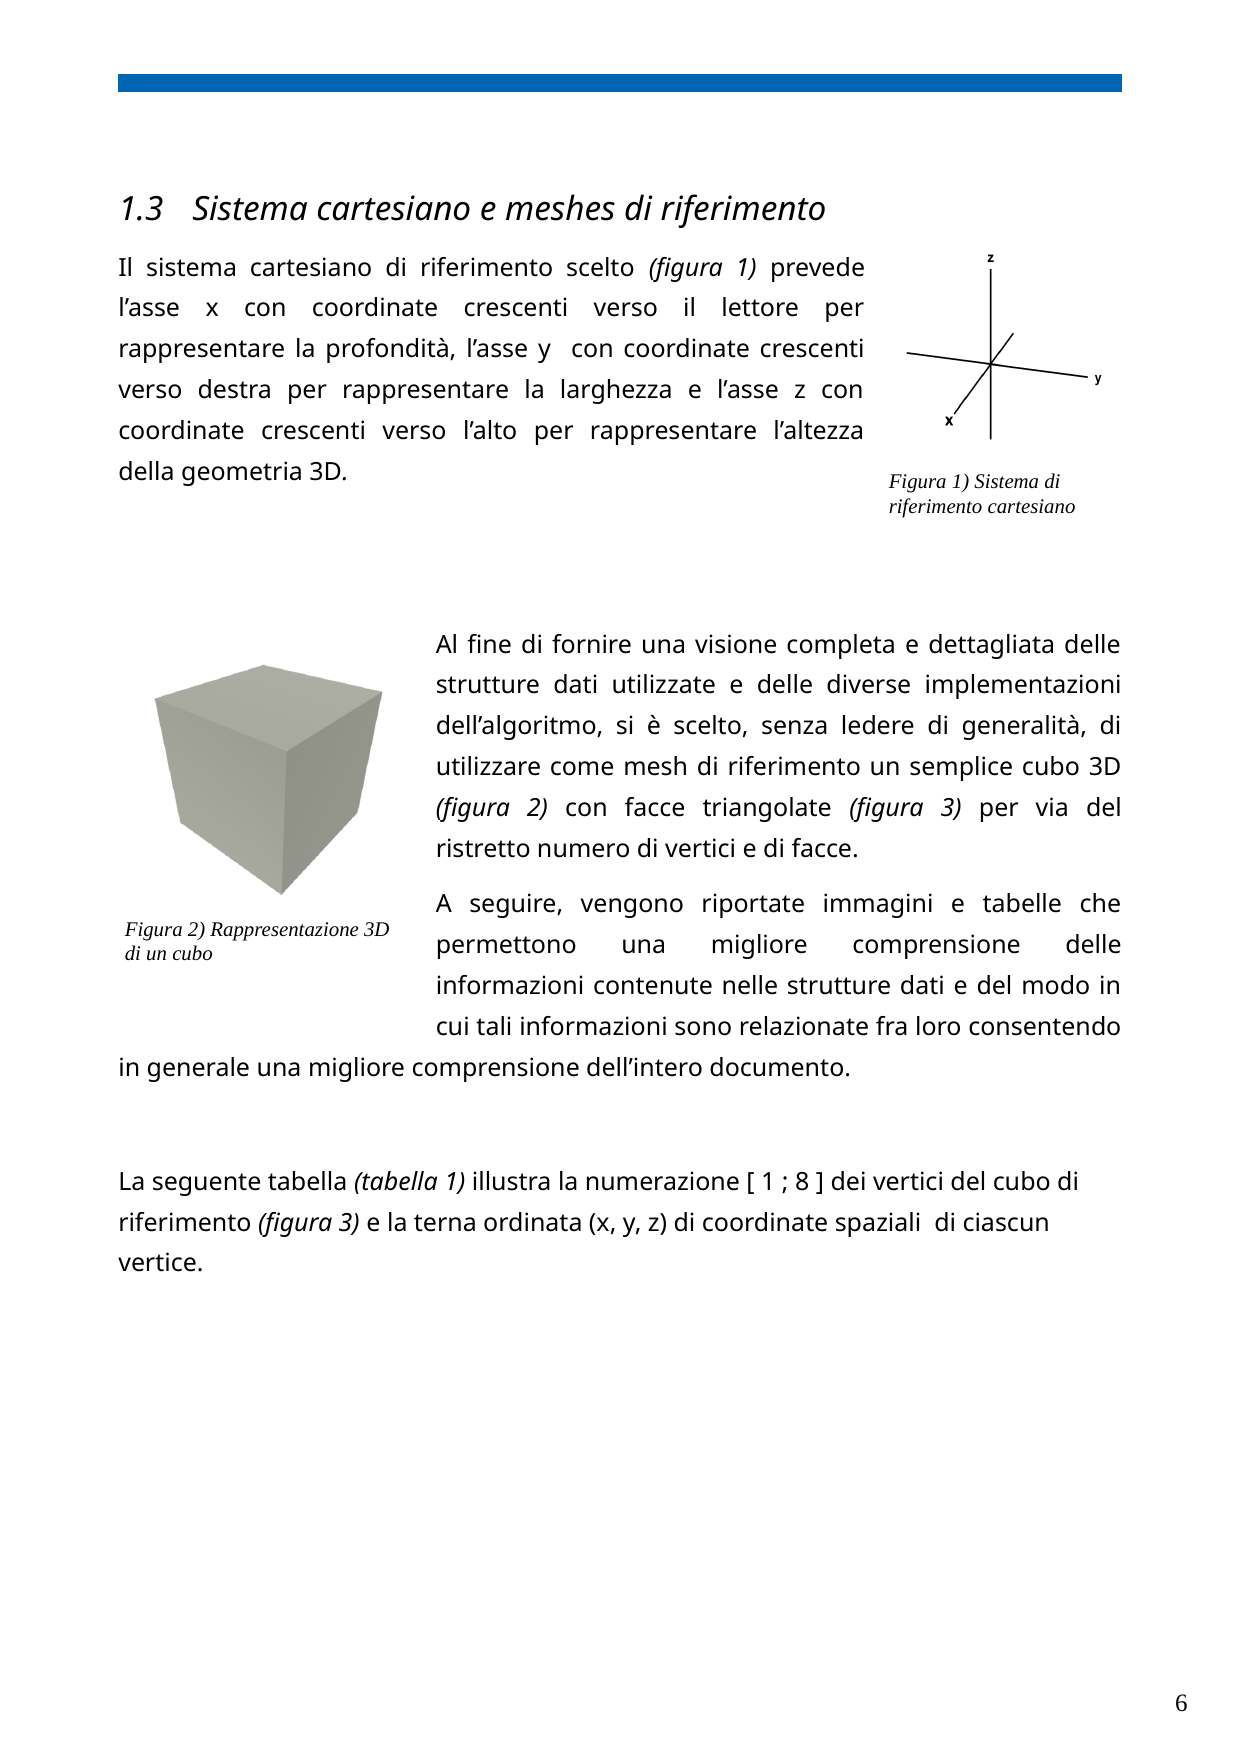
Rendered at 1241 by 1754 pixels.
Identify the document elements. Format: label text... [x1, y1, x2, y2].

text Al fine di fornire una visione completa e dettagliata delle strutture dati utilizzate e delle diverse implementazioni dell’algoritmo, si è scelto, senza ledere di generalità, di utilizzare come mesh di riferimento un semplice cubo 3D (figura 2) con facce triangolate (figura 3) per via del ristretto numero di vertici e di facce. [118, 617, 1122, 864]
picture [888, 238, 1118, 465]
subtitle Sistema cartesiano e meshes di riferimento [118, 184, 1122, 230]
text Figura 1) Sistema di riferimento cartesiano [888, 465, 1117, 518]
picture [124, 629, 412, 917]
text Il sistema cartesiano di riferimento scelto (figura 1) prevede l’asse x con coordinate crescenti verso il lettore per rappresentare la profondità, l’asse y con coordinate crescenti verso destra per rappresentare la larghezza e l’asse z con coordinate crescenti verso l’alto per rappresentare l’altezza della geometria 3D. [118, 249, 888, 487]
text Figura 2) Rappresentazione 3D di un cubo [124, 917, 412, 964]
text A seguire, vengono riportate immagini e tabelle che permettono una migliore comprensione delle informazioni contenute nelle strutture dati e del modo in cui tali informazioni sono relazionate fra loro consentendo in generale una migliore comprensione dell’intero documento. [118, 886, 1122, 1083]
text La seguente tabella (tabella 1) illustra la numerazione [ 1 ; 8 ] dei vertici del cubo di riferimento (figura 3) e la terna ordinata (x, y, z) di coordinate spaziali di ciascun vertice. [118, 1163, 1122, 1279]
